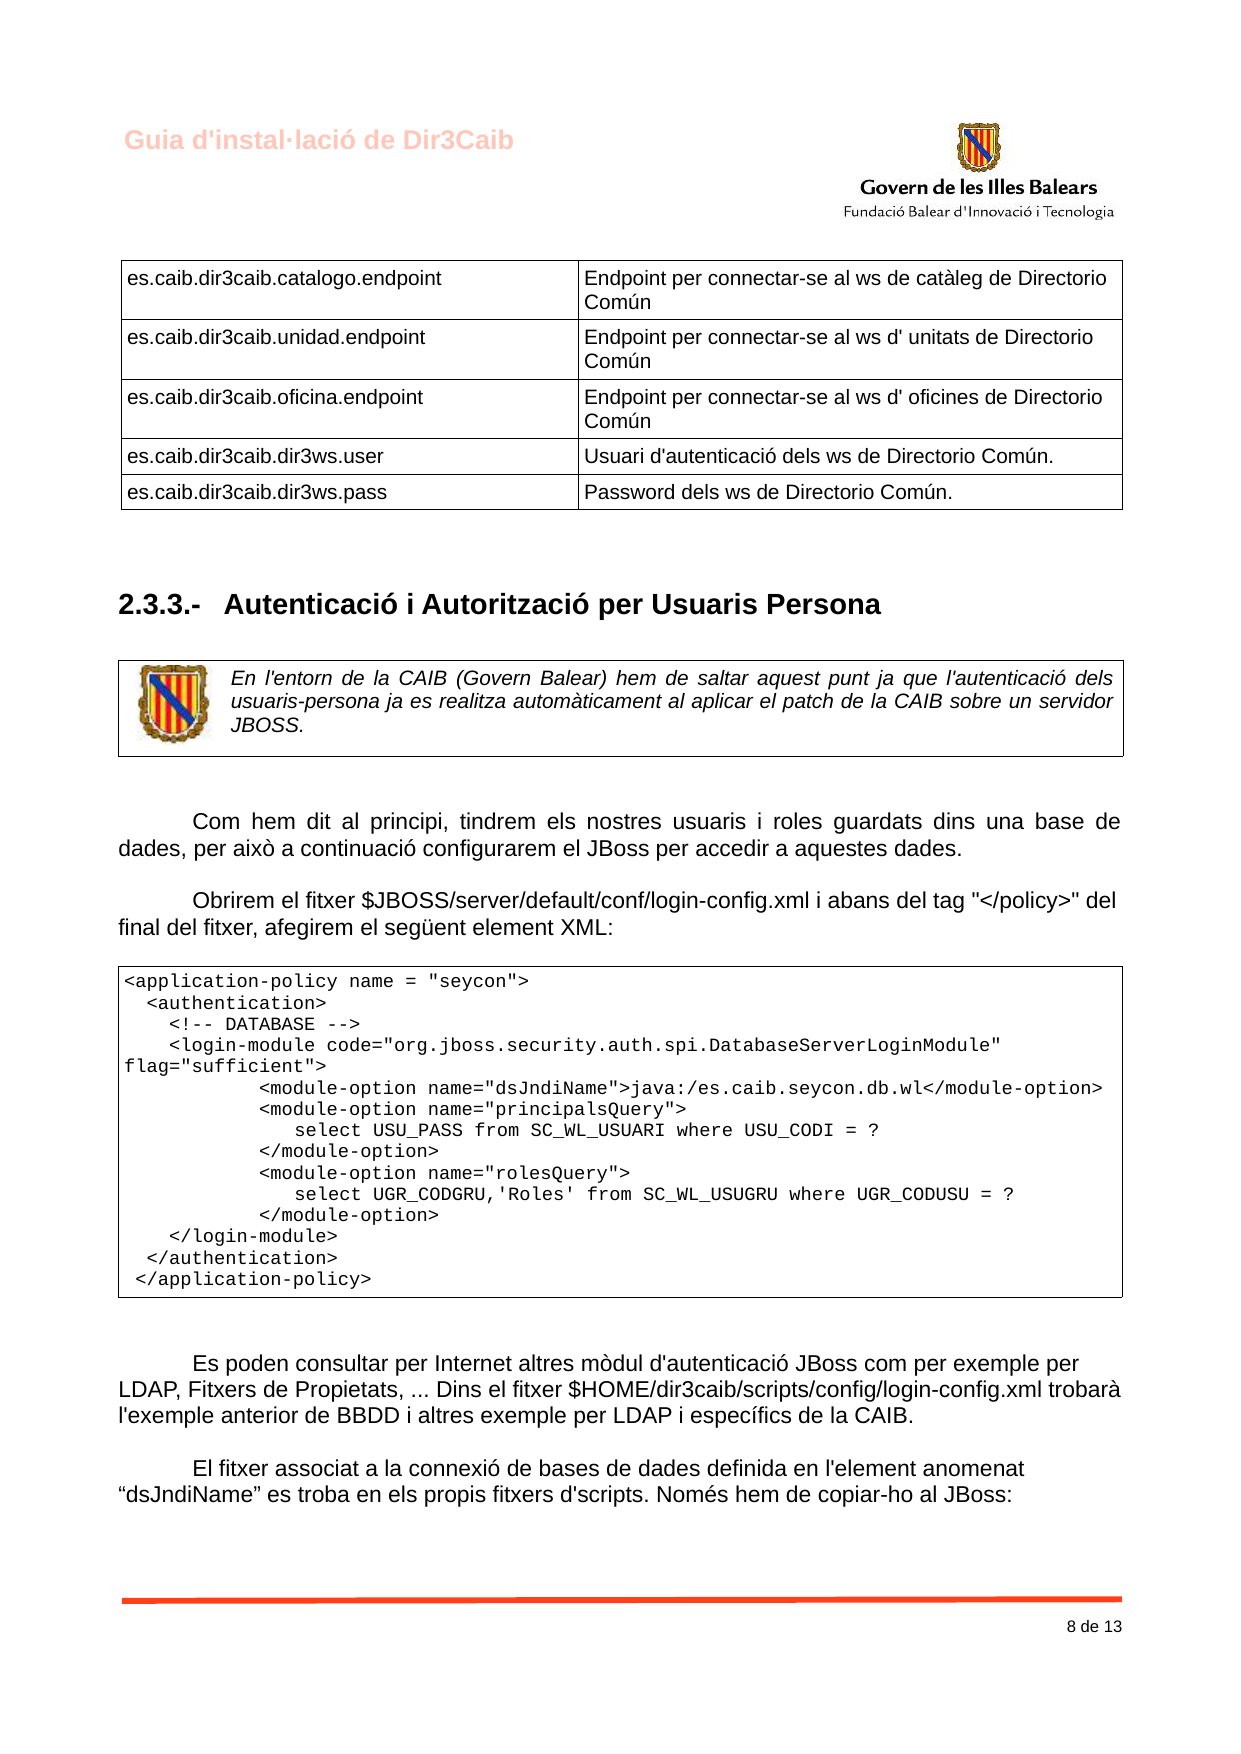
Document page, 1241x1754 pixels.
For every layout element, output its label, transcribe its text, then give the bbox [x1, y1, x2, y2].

table_cell es.caib.dir3caib.oficina.endpoint [122, 380, 578, 438]
table_header [119, 661, 225, 756]
table_cell es.caib.dir3caib.unidad.endpoint [122, 320, 578, 379]
table_header En l'entorn de la CAIB (Govern Balear) hem de saltar aquest punt ja que l'autenticació dels usuaris-persona ja es realitza automàticament al aplicar el patch de la CAIB sobre un servidor JBOSS. [225, 661, 1123, 756]
text El fitxer associat a la connexió de bases de dades definida en l'element anomenat “dsJndiName” es troba en els propis fitxers d'scripts. Només hem de copiar-ho al JBoss: [118, 1455, 1122, 1508]
table_cell es.caib.dir3caib.dir3ws.user [122, 439, 578, 474]
table_cell es.caib.dir3caib.catalogo.endpoint [122, 261, 578, 319]
subtitle Autenticació i Autorització per Usuaris Persona [118, 587, 1122, 621]
picture [840, 123, 1117, 220]
table_cell Password dels ws de Directorio Común. [579, 475, 1122, 509]
picture [134, 665, 214, 745]
table_cell Endpoint per connectar-se al ws d' oficines de Directorio Común [579, 380, 1122, 438]
text Com hem dit al principi, tindrem els nostres usuaris i roles guardats dins una base de dades, per això a continuació configurarem el JBoss per accedir a aquestes dades. [118, 808, 1122, 861]
table_cell Endpoint per connectar-se al ws de catàleg de Directorio Común [579, 261, 1122, 319]
table_cell es.caib.dir3caib.dir3ws.pass [122, 475, 578, 509]
text Obrirem el fitxer $JBOSS/server/default/conf/login-config.xml i abans del tag "</policy>" del final del fitxer, afegirem el següent element XML: [118, 887, 1122, 940]
table_header <application-policy name = "seycon"> <authentication> <!-- DATABASE --> <login-module code="org.jboss.security.auth.spi.DatabaseServerLoginModule" flag="sufficient"> <module-option name="dsJndiName">java:/es.caib.seycon.db.wl</module-option> <module-option name="principalsQuery"> select USU_PASS from SC_WL_USUARI where USU_CODI = ? </module-option> <module-option name="rolesQuery"> select UGR_CODGRU,'Roles' from SC_WL_USUGRU where UGR_CODUSU = ? </module-option> </login-module> </authentication> </application-policy> [119, 967, 1122, 1297]
table_cell Endpoint per connectar-se al ws d' unitats de Directorio Común [579, 320, 1122, 379]
text Es poden consultar per Internet altres mòdul d'autenticació JBoss com per exemple per LDAP, Fitxers de Propietats, ... Dins el fitxer $HOME/dir3caib/scripts/config/login-config.xml trobarà l'exemple anterior de BBDD i altres exemple per LDAP i específics de la CAIB. [118, 1349, 1122, 1429]
table_cell Usuari d'autenticació dels ws de Directorio Común. [579, 439, 1122, 474]
